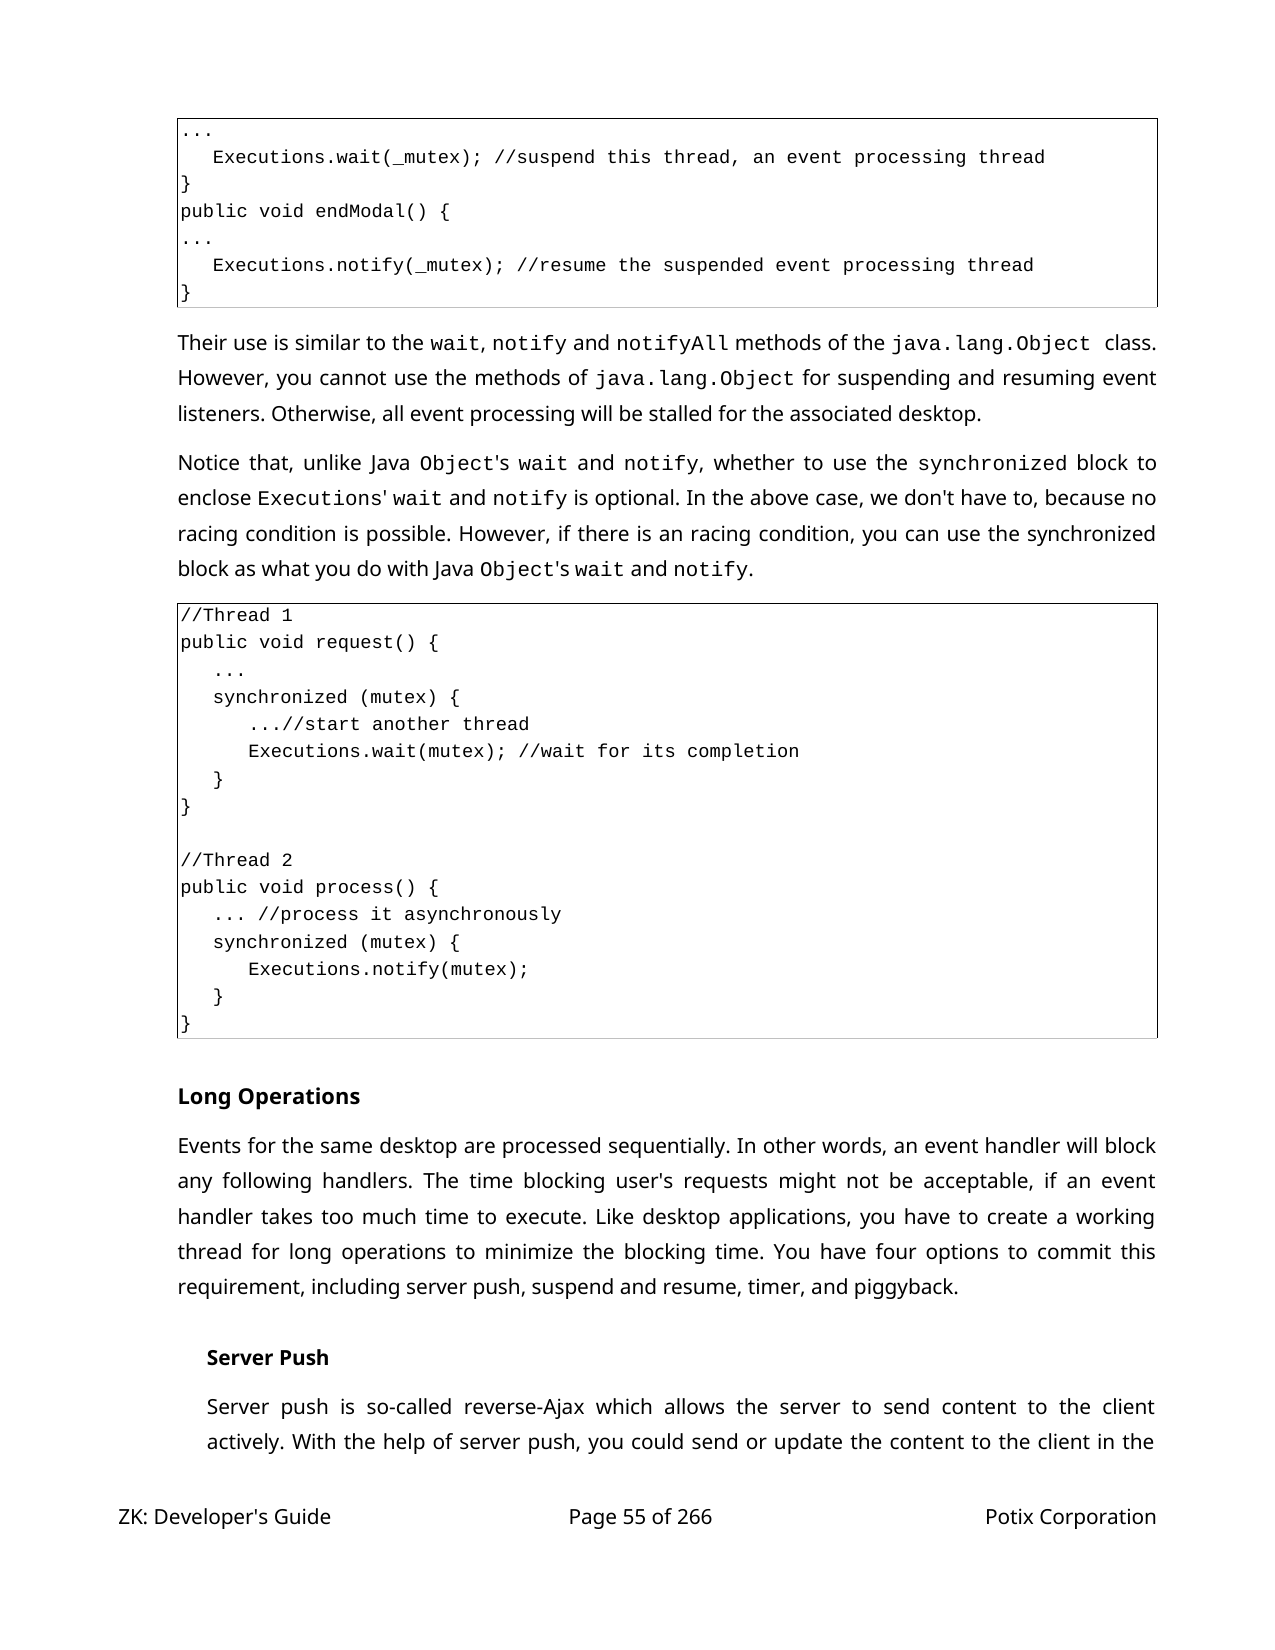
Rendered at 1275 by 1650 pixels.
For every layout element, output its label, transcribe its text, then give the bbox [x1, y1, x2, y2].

subtitle Long Operations [177, 1081, 1157, 1111]
text } [178, 984, 1157, 1008]
text } [178, 766, 1157, 791]
text Executions.notify(_mutex); //resume the suspended event processing thread [178, 253, 1157, 277]
text //Thread 2 [178, 848, 1157, 872]
subtitle Server Push [207, 1343, 1157, 1371]
text } [178, 280, 1157, 307]
text ... [178, 226, 1157, 250]
text Their use is similar to the wait, notify and notifyAll methods of the java.lang.Object class. However, you cannot use the methods of java.lang.Object for suspending and resuming event listeners. Otherwise, all event processing will be stalled for the associated desktop. [177, 328, 1157, 427]
text Executions.notify(mutex); [178, 957, 1157, 981]
text public void request() { [178, 630, 1157, 655]
text public void endModal() { [178, 198, 1157, 223]
text ... Executions.wait(_mutex); //suspend this thread, an event processing thread } [178, 119, 1157, 196]
text synchronized (mutex) { [178, 929, 1157, 954]
text Server push is so-called reverse-Ajax which allows the server to send content to the client actively. With the help of server push, you could send or update the content to the client in the [207, 1392, 1157, 1455]
text public void process() { [178, 875, 1157, 899]
text Events for the same desktop are processed sequentially. In other words, an event handler will block any following handlers. The time blocking user's requests might not be acceptable, if an event handler takes too much time to execute. Like desktop applications, you have to create a working thread for long operations to minimize the blocking time. You have four options to commit this requirement, including server push, suspend and resume, timer, and piggyback. [177, 1131, 1157, 1301]
text Notice that, unlike Java Object's wait and notify, whether to use the synchronized block to enclose Executions' wait and notify is optional. In the above case, we don't have to, because no racing condition is possible. However, if there is an racing condition, you can use the synchronized block as what you do with Java Object's wait and notify. [177, 448, 1157, 583]
text ...//start another thread [178, 712, 1157, 736]
text //Thread 1 [178, 604, 1157, 627]
text } [178, 793, 1157, 818]
text } [178, 1011, 1157, 1038]
text ... //process it asynchronously [178, 902, 1157, 927]
text synchronized (mutex) { [178, 685, 1157, 709]
text Executions.wait(mutex); //wait for its completion [178, 739, 1157, 763]
text ... [178, 658, 1157, 682]
